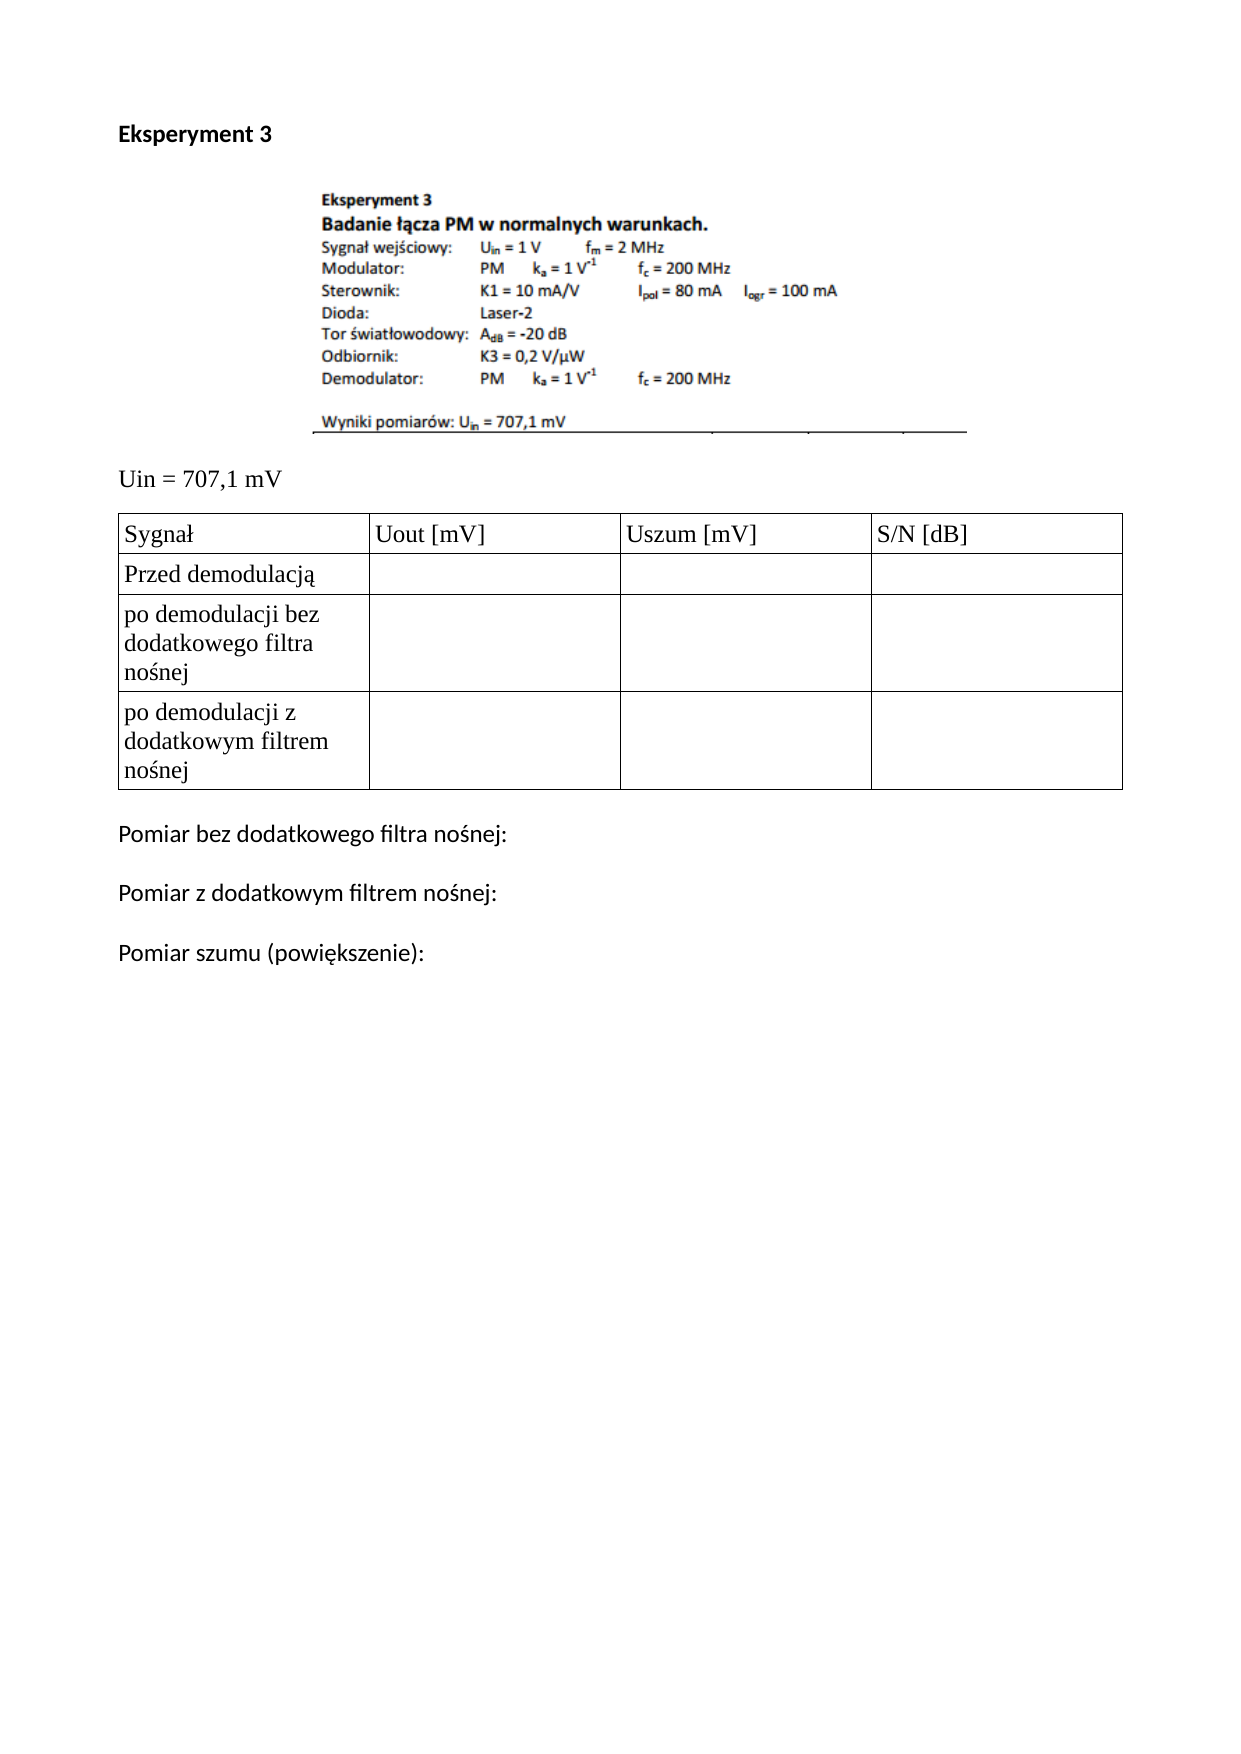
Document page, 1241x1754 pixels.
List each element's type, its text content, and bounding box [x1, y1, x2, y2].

table_cell [872, 554, 1122, 594]
table_cell [370, 692, 620, 789]
table_cell [370, 595, 620, 691]
table_cell [621, 692, 871, 789]
table_cell Przed demodulacją [119, 554, 369, 594]
text Pomiar szumu (powiększenie): [118, 937, 1122, 967]
text Eksperyment 3 [118, 118, 1122, 149]
picture [273, 179, 967, 434]
table_header Uszum [mV] [621, 514, 871, 553]
table_header S/N [dB] [872, 514, 1122, 553]
table_cell [370, 554, 620, 594]
table_cell [621, 554, 871, 594]
text Uin = 707,1 mV [118, 464, 1122, 493]
table_cell [872, 595, 1122, 691]
table_cell po demodulacji z dodatkowym filtrem nośnej [119, 692, 369, 789]
table_header Uout [mV] [370, 514, 620, 553]
text Pomiar z dodatkowym filtrem nośnej: [118, 877, 1122, 908]
table_cell po demodulacji bez dodatkowego filtra nośnej [119, 595, 369, 691]
table_cell [872, 692, 1122, 789]
table_cell [621, 595, 871, 691]
table_header Sygnał [119, 514, 369, 553]
text Pomiar bez dodatkowego filtra nośnej: [118, 818, 1122, 849]
